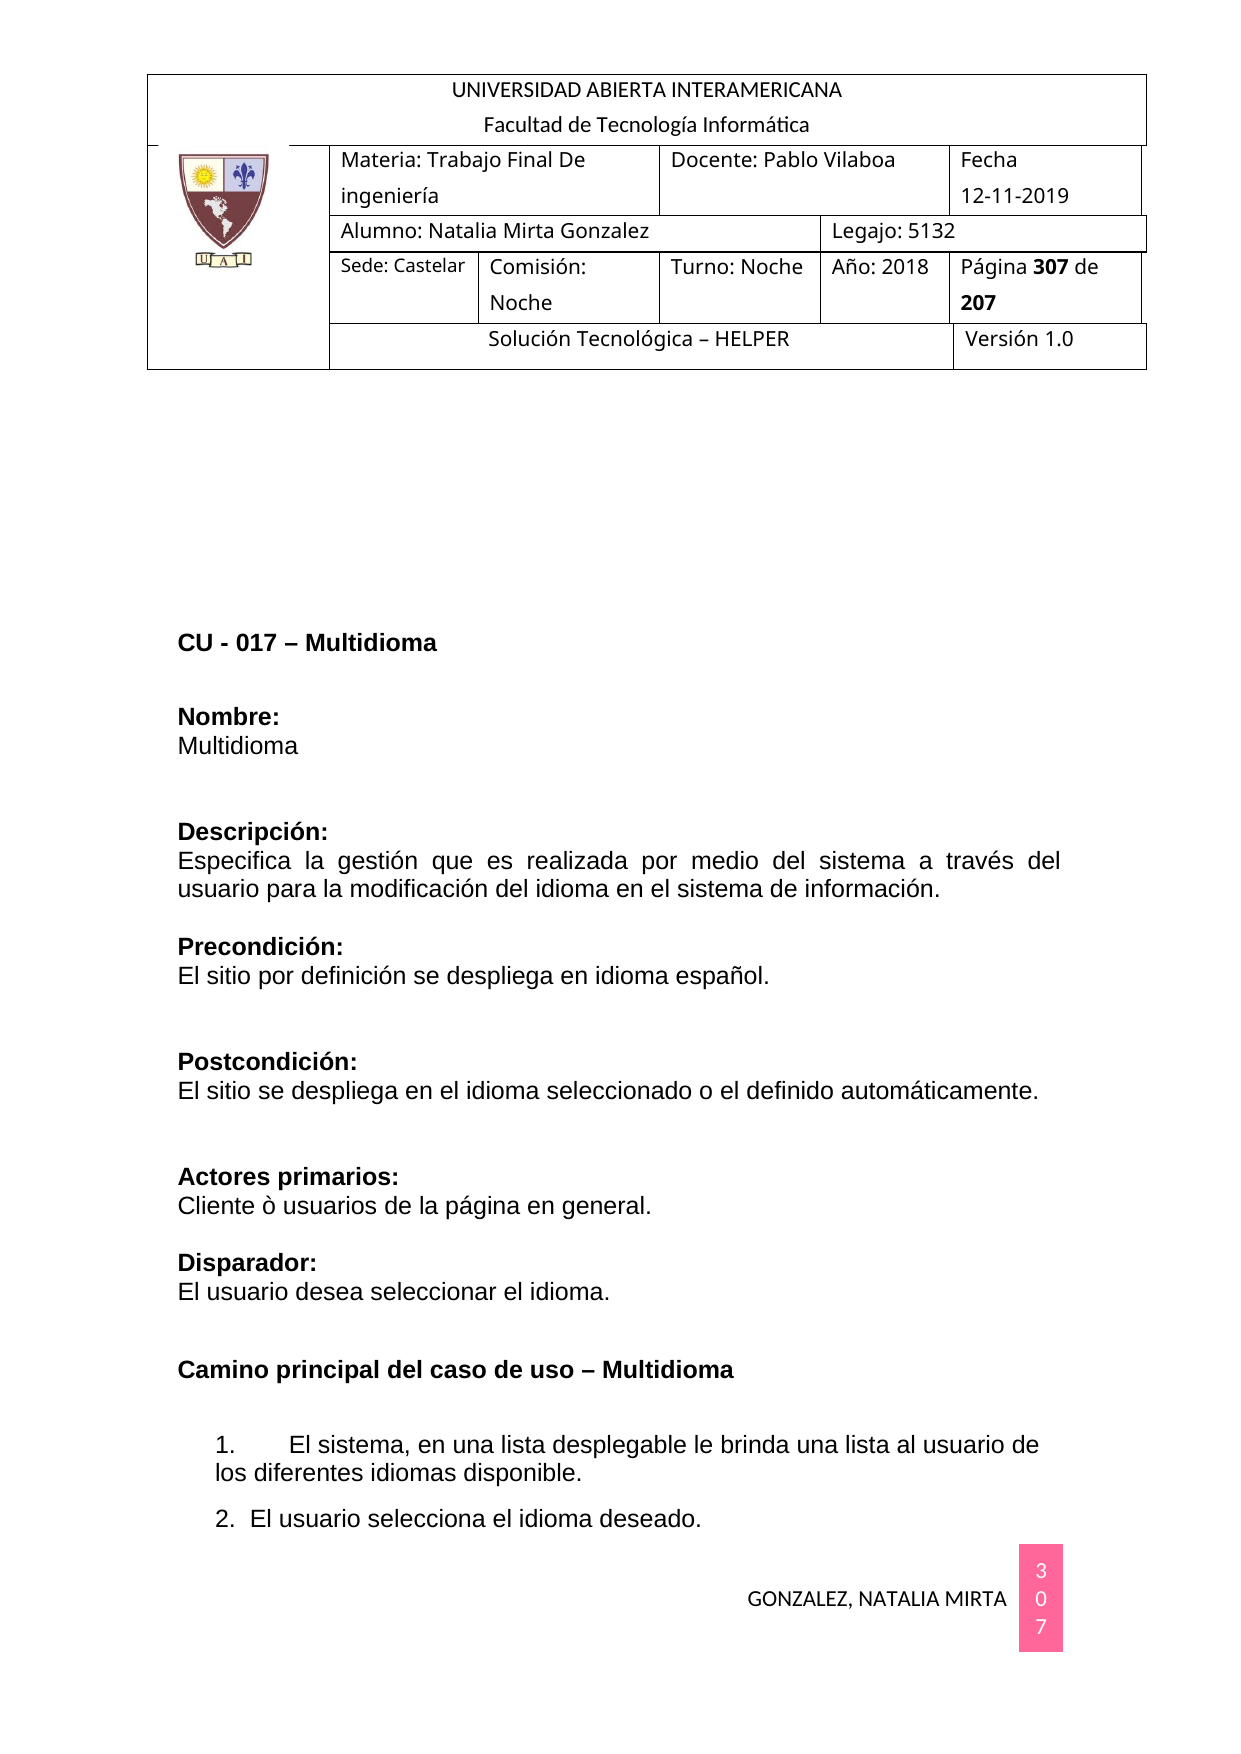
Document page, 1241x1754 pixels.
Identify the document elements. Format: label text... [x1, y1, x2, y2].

text Postcondición: [177, 1047, 1063, 1076]
text Cliente ò usuarios de la página en general. [177, 1191, 1063, 1219]
subtitle CU - 017 – Multidioma [177, 628, 1063, 657]
text 2. El usuario selecciona el idioma deseado. [215, 1504, 1063, 1532]
text El sitio por definición se despliega en idioma español. [177, 961, 1063, 989]
text Descripción: [177, 817, 1063, 846]
text El sitio se despliega en el idioma seleccionado o el definido automáticamente. [177, 1076, 1063, 1104]
text Actores primarios: [177, 1162, 1063, 1191]
text Nombre: [177, 702, 1063, 731]
text Multidioma [177, 731, 1063, 759]
text Camino principal del caso de uso – Multidioma [177, 1355, 1063, 1384]
text Precondición: [177, 932, 1063, 961]
text 1. El sistema, en una lista desplegable le brinda una lista al usuario de los diferentes idiomas disponible. [215, 1429, 1063, 1487]
text El usuario desea seleccionar el idioma. [177, 1277, 1063, 1306]
text Disparador: [177, 1248, 1063, 1277]
text Especifica la gestión que es realizada por medio del sistema a través del usuario para la modificación del idioma en el sistema de información. [177, 846, 1063, 903]
